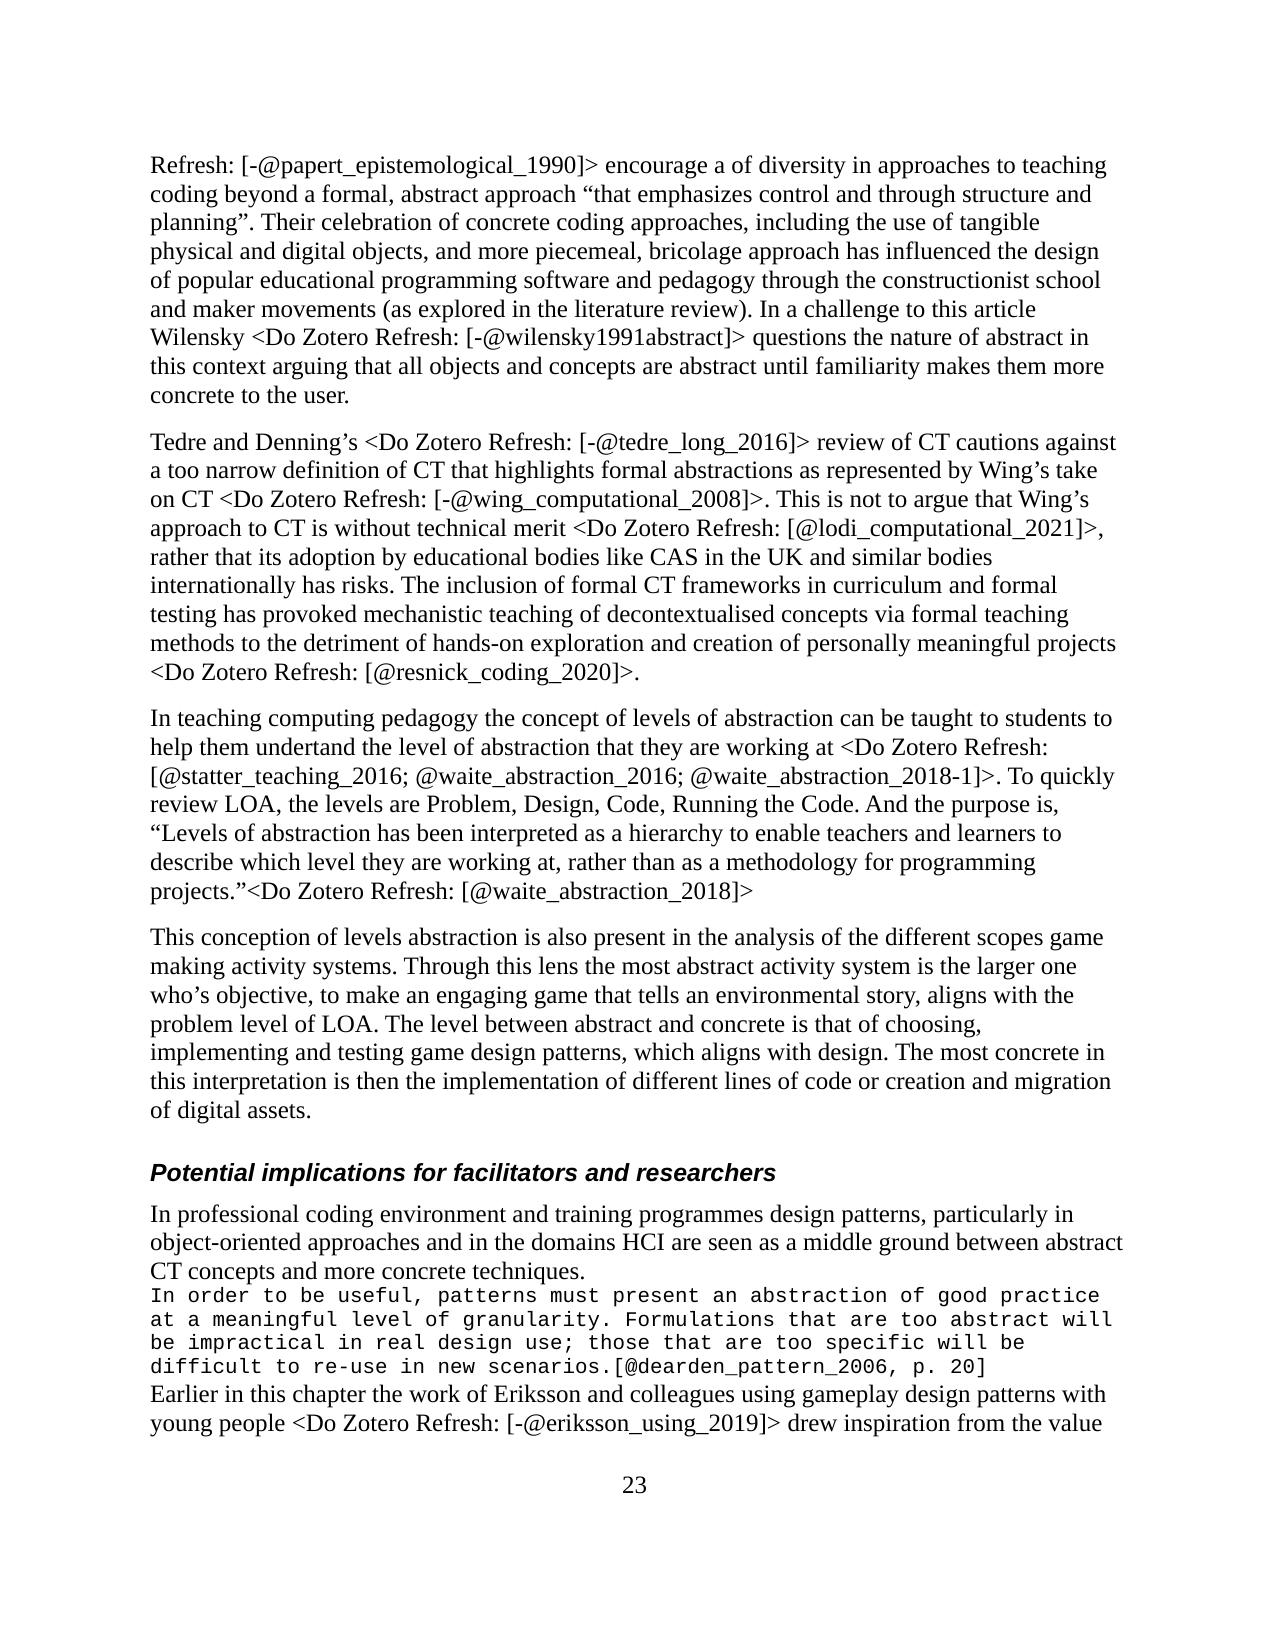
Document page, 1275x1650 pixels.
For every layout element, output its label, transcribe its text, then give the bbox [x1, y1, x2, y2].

text Earlier in this chapter the work of Eriksson and colleagues using gameplay design patterns with young people <Do Zotero Refresh: [-@eriksson_using_2019]> drew inspiration from the value [150, 1379, 1125, 1437]
text Tedre and Denning’s <Do Zotero Refresh: [-@tedre_long_2016]> review of CT cautions against a too narrow definition of CT that highlights formal abstractions as represented by Wing’s take on CT <Do Zotero Refresh: [-@wing_computational_2008]>. This is not to argue that Wing’s approach to CT is without technical merit <Do Zotero Refresh: [@lodi_computational_2021]>, rather that its adoption by educational bodies like CAS in the UK and similar bodies internationally has risks. The inclusion of formal CT frameworks in curriculum and formal testing has provoked mechanistic teaching of decontextualised concepts via formal teaching methods to the detriment of hands-on exploration and creation of personally meaningful projects <Do Zotero Refresh: [@resnick_coding_2020]>. [150, 427, 1125, 685]
text In professional coding environment and training programmes design patterns, particularly in object-oriented approaches and in the domains HCI are seen as a middle ground between abstract CT concepts and more concrete techniques. [150, 1199, 1125, 1285]
subtitle Potential implications for facilitators and researchers [150, 1158, 1125, 1186]
text Refresh: [-@papert_epistemological_1990]> encourage a of diversity in approaches to teaching coding beyond a formal, abstract approach “that emphasizes control and through structure and planning”. Their celebration of concrete coding approaches, including the use of tangible physical and digital objects, and more piecemeal, bricolage approach has influenced the design of popular educational programming software and pedagogy through the constructionist school and maker movements (as explored in the literature review). In a challenge to this article Wilensky <Do Zotero Refresh: [-@wilensky1991abstract]> questions the nature of abstract in this context arguing that all objects and concepts are abstract until familiarity makes them more concrete to the user. [150, 150, 1125, 409]
text In teaching computing pedagogy the concept of levels of abstraction can be taught to students to help them undertand the level of abstraction that they are working at <Do Zotero Refresh: [@statter_teaching_2016; @waite_abstraction_2016; @waite_abstraction_2018-1]>. To quickly review LOA, the levels are Problem, Design, Code, Running the Code. And the purpose is, “Levels of abstraction has been interpreted as a hierarchy to enable teachers and learners to describe which level they are working at, rather than as a methodology for programming projects.”<Do Zotero Refresh: [@waite_abstraction_2018]> [150, 703, 1125, 904]
text In order to be useful, patterns must present an abstraction of good practice at a meaningful level of granularity. Formulations that are too abstract will be impractical in real design use; those that are too specific will be difficult to re-use in new scenarios.[@dearden_pattern_2006, p. 20] [150, 1285, 1125, 1379]
text This conception of levels abstraction is also present in the analysis of the different scopes game making activity systems. Through this lens the most abstract activity system is the larger one who’s objective, to make an engaging game that tells an environmental story, aligns with the problem level of LOA. The level between abstract and concrete is that of choosing, implementing and testing game design patterns, which aligns with design. The most concrete in this interpretation is then the implementation of different lines of code or creation and migration of digital assets. [150, 922, 1125, 1124]
